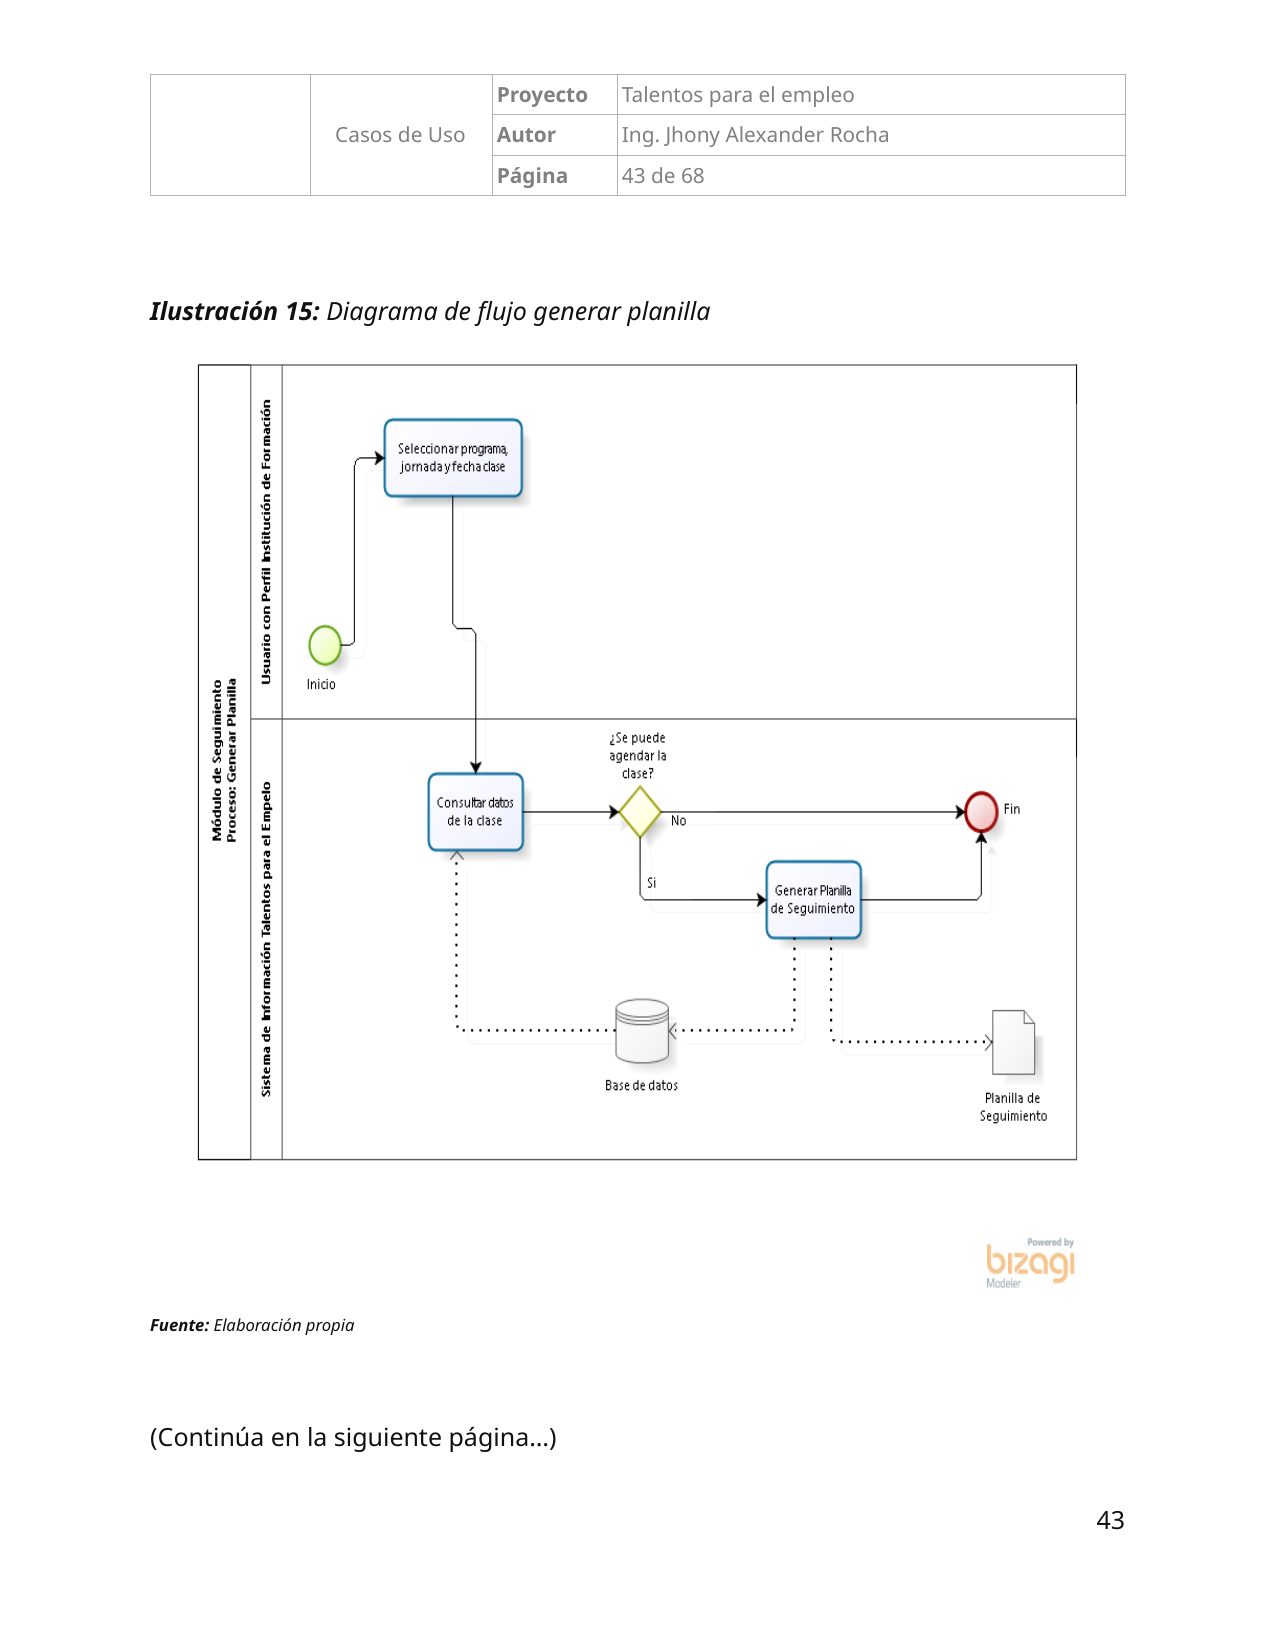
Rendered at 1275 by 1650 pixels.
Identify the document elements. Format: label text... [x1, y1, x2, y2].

picture [177, 339, 1098, 1303]
text Fuente: Elaboración propia [150, 1303, 1125, 1336]
text (Continúa en la siguiente página…) [150, 1420, 1125, 1454]
text Ilustración 15: Diagrama de flujo generar planilla [150, 293, 1125, 340]
text [150, 1336, 1125, 1347]
